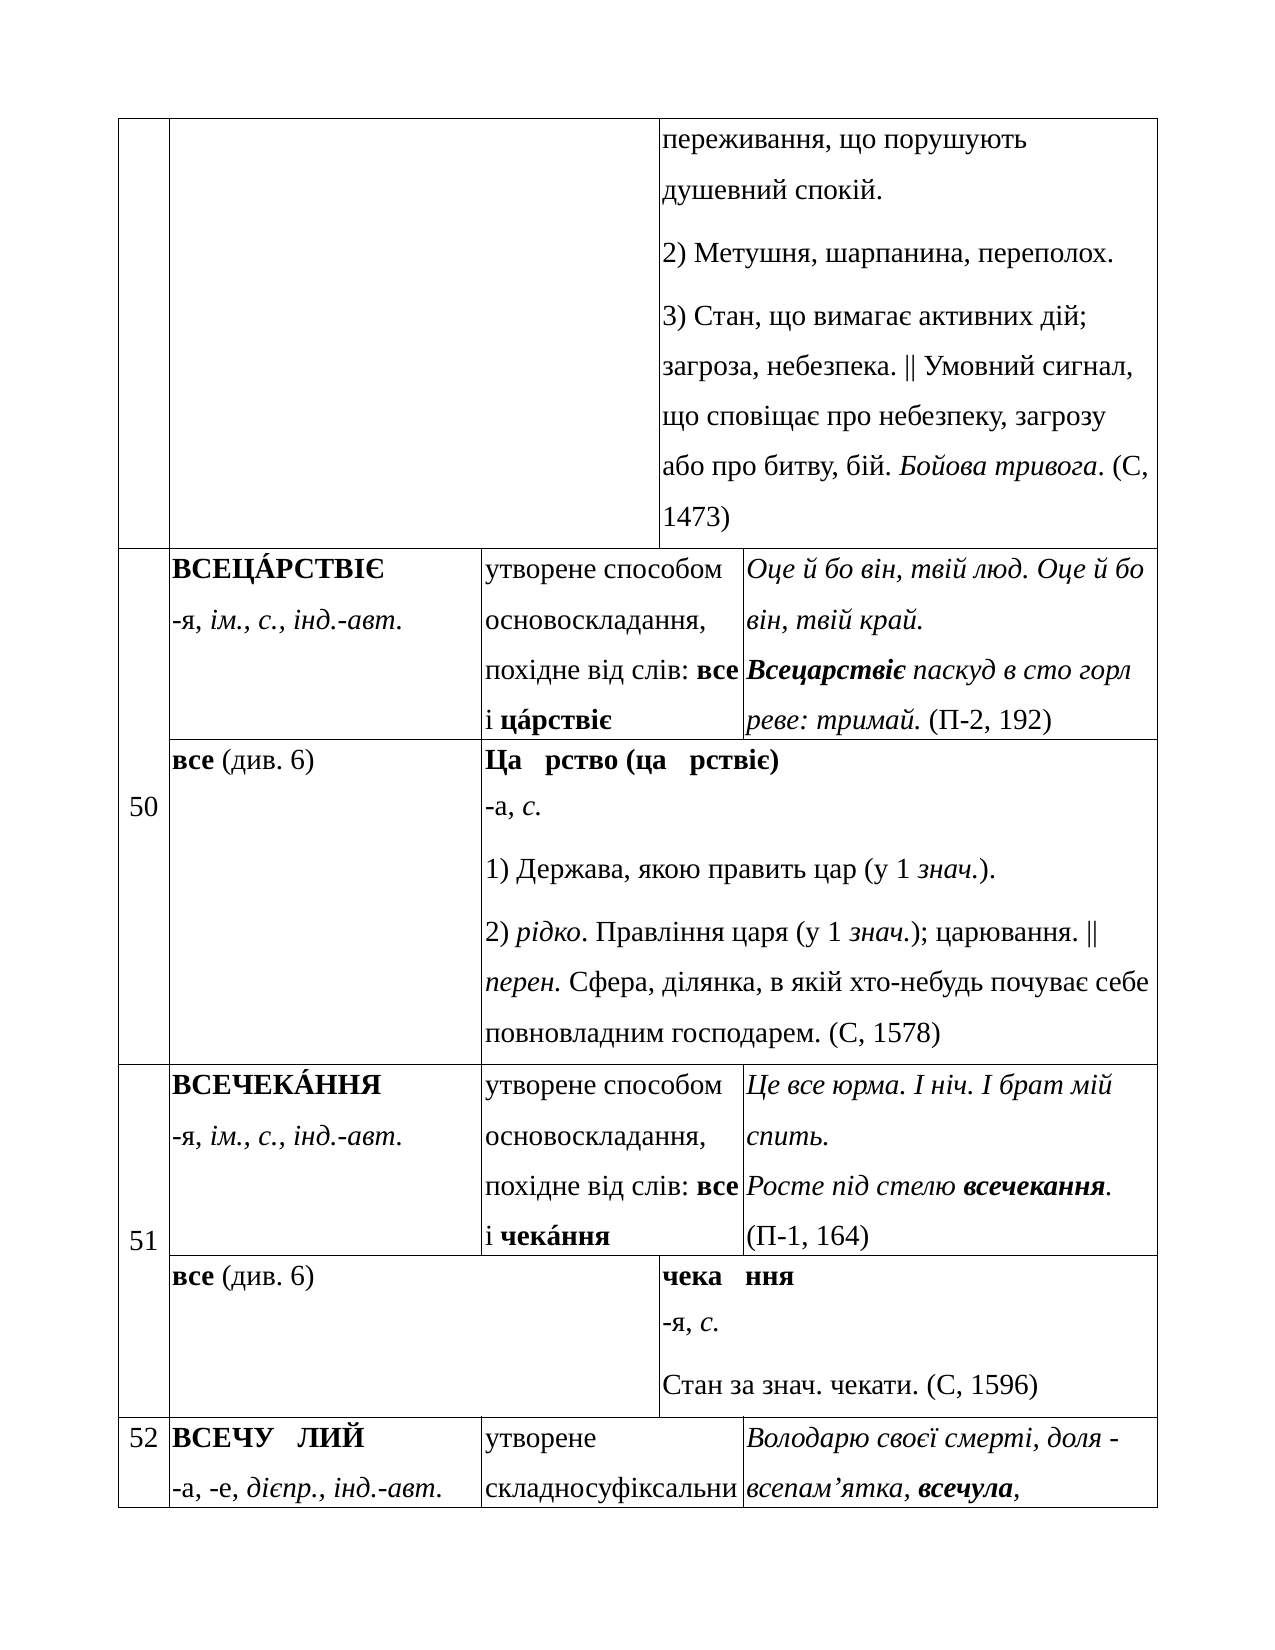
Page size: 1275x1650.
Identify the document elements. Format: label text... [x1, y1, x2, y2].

table_cell [170, 119, 659, 548]
table_cell все (див. 6) [170, 740, 481, 1064]
table_cell утворене способом основоскладання, похідне від слів: все і чекáння [482, 1065, 743, 1255]
table_cell [119, 119, 169, 548]
table_cell 52 [119, 1418, 169, 1507]
table_cell все (див. 6) [170, 1256, 659, 1416]
table_cell Володарю своєї смерті, доля - всепам’ятка, всечула, [744, 1418, 1157, 1507]
table_cell чекання -я, с. Стан за знач. чекати. (С, 1596) [660, 1256, 1157, 1416]
table_cell Всечулий -а, -е, дієпр., інд.-авт. [170, 1418, 481, 1507]
table_cell Це все юрма. І ніч. І брат мій спить. Росте під стелю всечекання. (П‑1, 164) [744, 1065, 1157, 1255]
table_cell 51 [119, 1065, 169, 1416]
table_cell Царство (царствіє) -а, с. 1) Держава, якою править цар (у 1 знач.). 2) рідко. Правління царя (у 1 знач.); царювання. || перен. Сфера, ділянка, в якій хто-небудь почуває себе повновладним господарем. (С, 1578) [482, 740, 1157, 1064]
table_cell Всецáрствіє -я, ім., с., інд.-авт. [170, 549, 481, 739]
table_cell утворене способом основоскладання, похідне від слів: все і цáрствіє [482, 549, 743, 739]
table_cell Оце й бо він, твій люд. Оце й бо він, твій край. Всецарствіє паскуд в сто горл реве: тримай. (П‑2, 192) [744, 549, 1157, 739]
table_cell Всечекáння -я, ім., с., інд.-авт. [170, 1065, 481, 1255]
table_cell утворене складносуфіксальни [482, 1418, 743, 1507]
table_cell 50 [119, 549, 169, 1064]
table_cell переживання, що порушують душевний спокій. 2) Метушня, шарпанина, переполох. 3) Стан, що вимагає активних дій; загроза, небезпека. || Умовний сигнал, що сповіщає про небезпеку, загрозу або про битву, бій. Бойова тривога. (С, 1473) [660, 119, 1157, 548]
